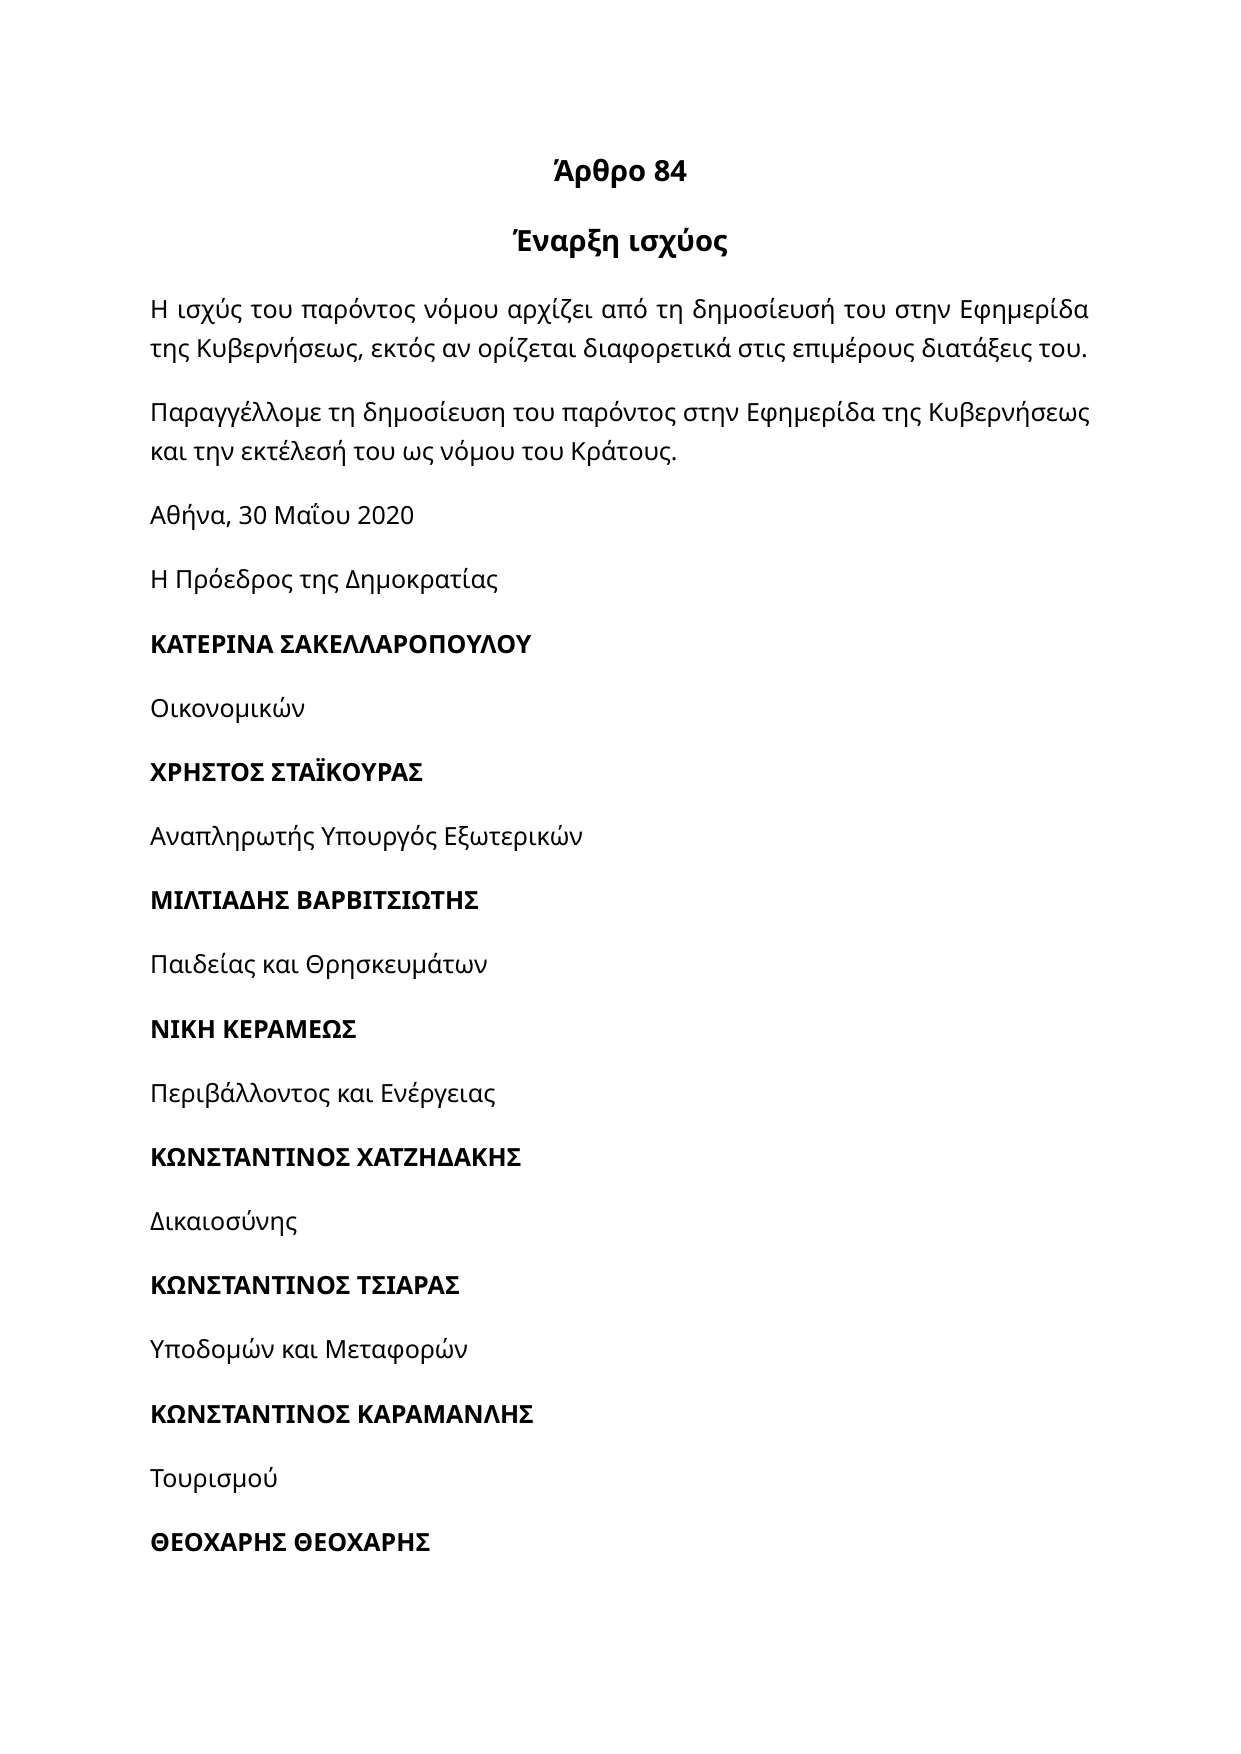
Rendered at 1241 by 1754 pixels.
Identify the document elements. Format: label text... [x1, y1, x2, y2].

text Αναπληρωτής Υπουργός Εξωτερικών [150, 819, 1090, 853]
text Παραγγέλλομε τη δημοσίευση του παρόντος στην Εφημερίδα της Κυβερνήσεως και την εκτέλεσή του ως νόμου του Κράτους. [150, 394, 1090, 468]
text Οικονομικών [150, 690, 1090, 724]
text ΚΑΤΕΡΙΝΑ ΣΑΚΕΛΛΑΡΟΠΟΥΛΟΥ [150, 626, 1090, 660]
subtitle Άρθρο 84 [150, 150, 1090, 190]
text ΧΡΗΣΤΟΣ ΣΤΑΪΚΟΥΡΑΣ [150, 754, 1090, 789]
text ΜΙΛΤΙΑΔΗΣ ΒΑΡΒΙΤΣΙΩΤΗΣ [150, 883, 1090, 917]
text Τουρισμού [150, 1460, 1090, 1494]
subtitle Έναρξη ισχύος [150, 221, 1090, 260]
text ΚΩΝΣΤΑΝΤΙΝΟΣ ΧΑΤΖΗΔΑΚΗΣ [150, 1139, 1090, 1174]
text ΚΩΝΣΤΑΝΤΙΝΟΣ ΚΑΡΑΜΑΝΛΗΣ [150, 1396, 1090, 1430]
text Η Πρόεδρος της Δημοκρατίας [150, 562, 1090, 596]
text Δικαιοσύνης [150, 1204, 1090, 1238]
text Περιβάλλοντος και Ενέργειας [150, 1075, 1090, 1109]
text Παιδείας και Θρησκευμάτων [150, 947, 1090, 981]
text Υποδομών και Μεταφορών [150, 1332, 1090, 1366]
text ΝΙΚΗ ΚΕΡΑΜΕΩΣ [150, 1011, 1090, 1045]
text Αθήνα, 30 Μαΐου 2020 [150, 498, 1090, 532]
text Η ισχύς του παρόντος νόμου αρχίζει από τη δημοσίευσή του στην Εφημερίδα της Κυβερνήσεως, εκτός αν ορίζεται διαφορετικά στις επιμέρους διατάξεις του. [150, 291, 1090, 364]
text ΘΕΟΧΑΡΗΣ ΘΕΟΧΑΡΗΣ [150, 1524, 1090, 1559]
text ΚΩΝΣΤΑΝΤΙΝΟΣ ΤΣΙΑΡΑΣ [150, 1268, 1090, 1302]
